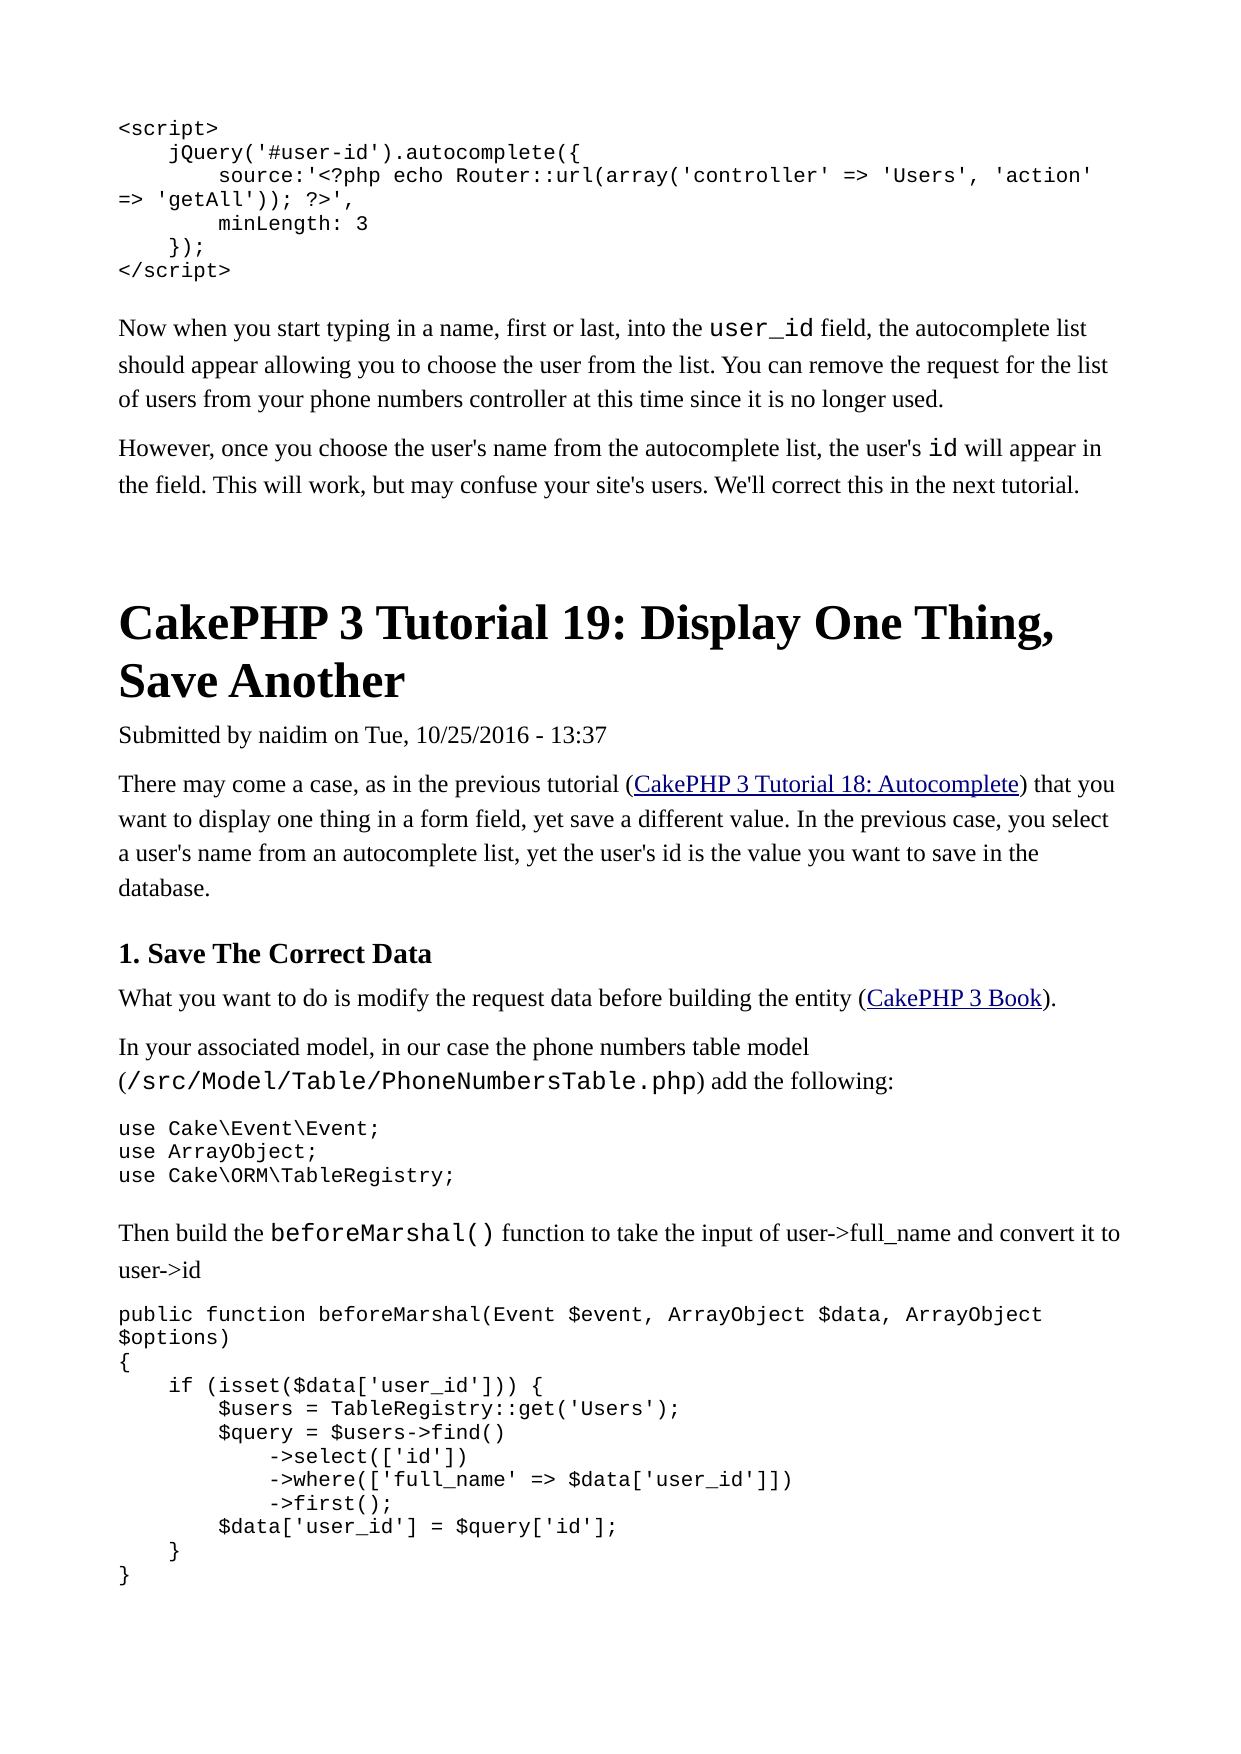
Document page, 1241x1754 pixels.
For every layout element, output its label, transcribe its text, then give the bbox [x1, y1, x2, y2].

subtitle 1. Save The Correct Data [118, 937, 1122, 970]
text </script> [118, 260, 1122, 284]
text ->first(); [118, 1493, 1122, 1517]
text source:'<?php echo Router::url(array('controller' => 'Users', 'action' => 'getAll')); ?>', [118, 165, 1122, 213]
text What you want to do is modify the request data before building the entity (CakePHP 3 Book). [118, 983, 1122, 1011]
text }); [118, 236, 1122, 260]
text use ArrayObject; [118, 1141, 1122, 1165]
text ->where(['full_name' => $data['user_id']]) [118, 1469, 1122, 1493]
text There may come a case, as in the previous tutorial (CakePHP 3 Tutorial 18: Autocomplete) that you want to display one thing in a form field, yet save a different value. In the previous case, you select a user's name from an autocomplete list, yet the user's id is the value you want to save in the database. [118, 769, 1122, 902]
text In your associated model, in our case the phone numbers table model (/src/Model/Table/PhoneNumbersTable.php) add the following: [118, 1032, 1122, 1097]
text However, once you choose the user's name from the autocomplete list, the user's id will appear in the field. This will work, but may confuse your site's users. We'll correct this in the next tutorial. [118, 433, 1122, 498]
text Submitted by naidim on Tue, 10/25/2016 - 13:37 [118, 720, 1122, 749]
text use Cake\Event\Event; [118, 1118, 1122, 1141]
text <script> [118, 118, 1122, 142]
text $query = $users->find() [118, 1422, 1122, 1446]
text Then build the beforeMarshal() function to take the input of user->full_name and convert it to user->id [118, 1218, 1122, 1283]
text if (isset($data['user_id'])) { [118, 1375, 1122, 1398]
text $users = TableRegistry::get('Users'); [118, 1398, 1122, 1422]
text } [118, 1540, 1122, 1564]
text Now when you start typing in a name, first or last, into the user_id field, the autocomplete list should appear allowing you to choose the user from the list. You can remove the request for the list of users from your phone numbers controller at this time since it is no longer used. [118, 313, 1122, 413]
text public function beforeMarshal(Event $event, ArrayObject $data, ArrayObject $options) [118, 1304, 1122, 1351]
text } [118, 1564, 1122, 1587]
text use Cake\ORM\TableRegistry; [118, 1165, 1122, 1189]
subtitle CakePHP 3 Tutorial 19: Display One Thing, Save Another [118, 593, 1122, 708]
text jQuery('#user-id').autocomplete({ [118, 142, 1122, 165]
text { [118, 1351, 1122, 1375]
text ->select(['id']) [118, 1446, 1122, 1469]
text minLength: 3 [118, 213, 1122, 236]
text $data['user_id'] = $query['id']; [118, 1517, 1122, 1540]
